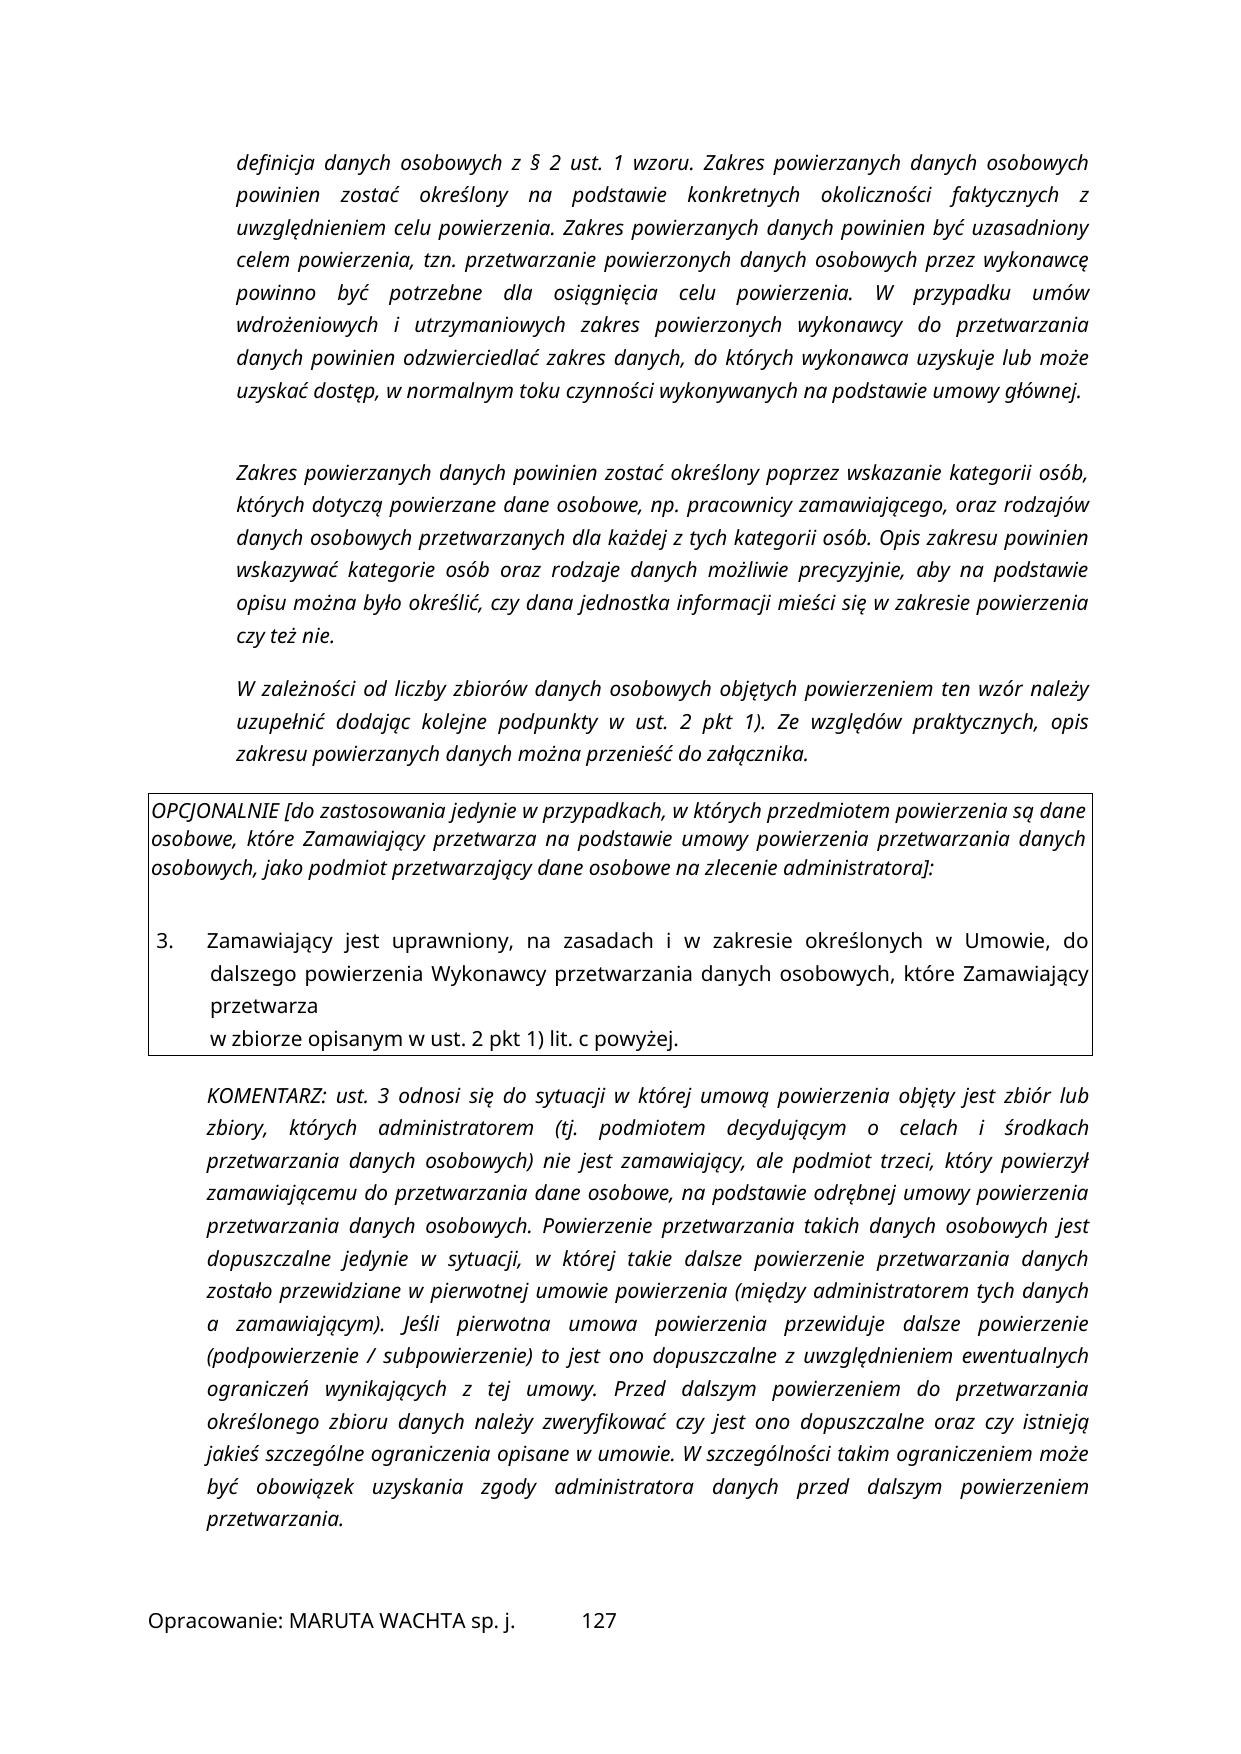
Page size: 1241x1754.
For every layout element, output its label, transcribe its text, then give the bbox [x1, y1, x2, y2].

text Zakres powierzanych danych powinien zostać określony poprzez wskazanie kategorii osób, których dotyczą powierzane dane osobowe, np. pracownicy zamawiającego, oraz rodzajów danych osobowych przetwarzanych dla każdej z tych kategorii osób. Opis zakresu powinien wskazywać kategorie osób oraz rodzaje danych możliwie precyzyjnie, aby na podstawie opisu można było określić, czy dana jednostka informacji mieści się w zakresie powierzenia czy też nie. [236, 458, 1093, 649]
list Zamawiający jest uprawniony, na zasadach i w zakresie określonych w Umowie, do dalszego powierzenia Wykonawcy przetwarzania danych osobowych, które Zamawiający przetwarza w zbiorze opisanym w ust. 2 pkt 1) lit. c powyżej. [149, 923, 1092, 1055]
text KOMENTARZ: ust. 3 odnosi się do sytuacji w której umową powierzenia objęty jest zbiór lub zbiory, których administratorem (tj. podmiotem decydującym o celach i środkach przetwarzania danych osobowych) nie jest zamawiający, ale podmiot trzeci, który powierzył zamawiającemu do przetwarzania dane osobowe, na podstawie odrębnej umowy powierzenia przetwarzania danych osobowych. Powierzenie przetwarzania takich danych osobowych jest dopuszczalne jedynie w sytuacji, w której takie dalsze powierzenie przetwarzania danych zostało przewidziane w pierwotnej umowie powierzenia (między administratorem tych danych a zamawiającym). Jeśli pierwotna umowa powierzenia przewiduje dalsze powierzenie (podpowierzenie / subpowierzenie) to jest ono dopuszczalne z uwzględnieniem ewentualnych ograniczeń wynikających z tej umowy. Przed dalszym powierzeniem do przetwarzania określonego zbioru danych należy zweryfikować czy jest ono dopuszczalne oraz czy istnieją jakieś szczególne ograniczenia opisane w umowie. W szczególności takim ograniczeniem może być obowiązek uzyskania zgody administratora danych przed dalszym powierzeniem przetwarzania. [207, 1081, 1093, 1533]
text OPCJONALNIE [do zastosowania jedynie w przypadkach, w których przedmiotem powierzenia są dane osobowe, które Zamawiający przetwarza na podstawie umowy powierzenia przetwarzania danych osobowych, jako podmiot przetwarzający dane osobowe na zlecenie administratora]: [149, 794, 1092, 881]
text W zależności od liczby zbiorów danych osobowych objętych powierzeniem ten wzór należy uzupełnić dodając kolejne podpunkty w ust. 2 pkt 1). Ze względów praktycznych, opis zakresu powierzanych danych można przenieść do załącznika. [236, 674, 1093, 768]
text definicja danych osobowych z § 2 ust. 1 wzoru. Zakres powierzanych danych osobowych powinien zostać określony na podstawie konkretnych okoliczności faktycznych z uwzględnieniem celu powierzenia. Zakres powierzanych danych powinien być uzasadniony celem powierzenia, tzn. przetwarzanie powierzonych danych osobowych przez wykonawcę powinno być potrzebne dla osiągnięcia celu powierzenia. W przypadku umów wdrożeniowych i utrzymaniowych zakres powierzonych wykonawcy do przetwarzania danych powinien odzwierciedlać zakres danych, do których wykonawca uzyskuje lub może uzyskać dostęp, w normalnym toku czynności wykonywanych na podstawie umowy głównej. [236, 148, 1093, 404]
